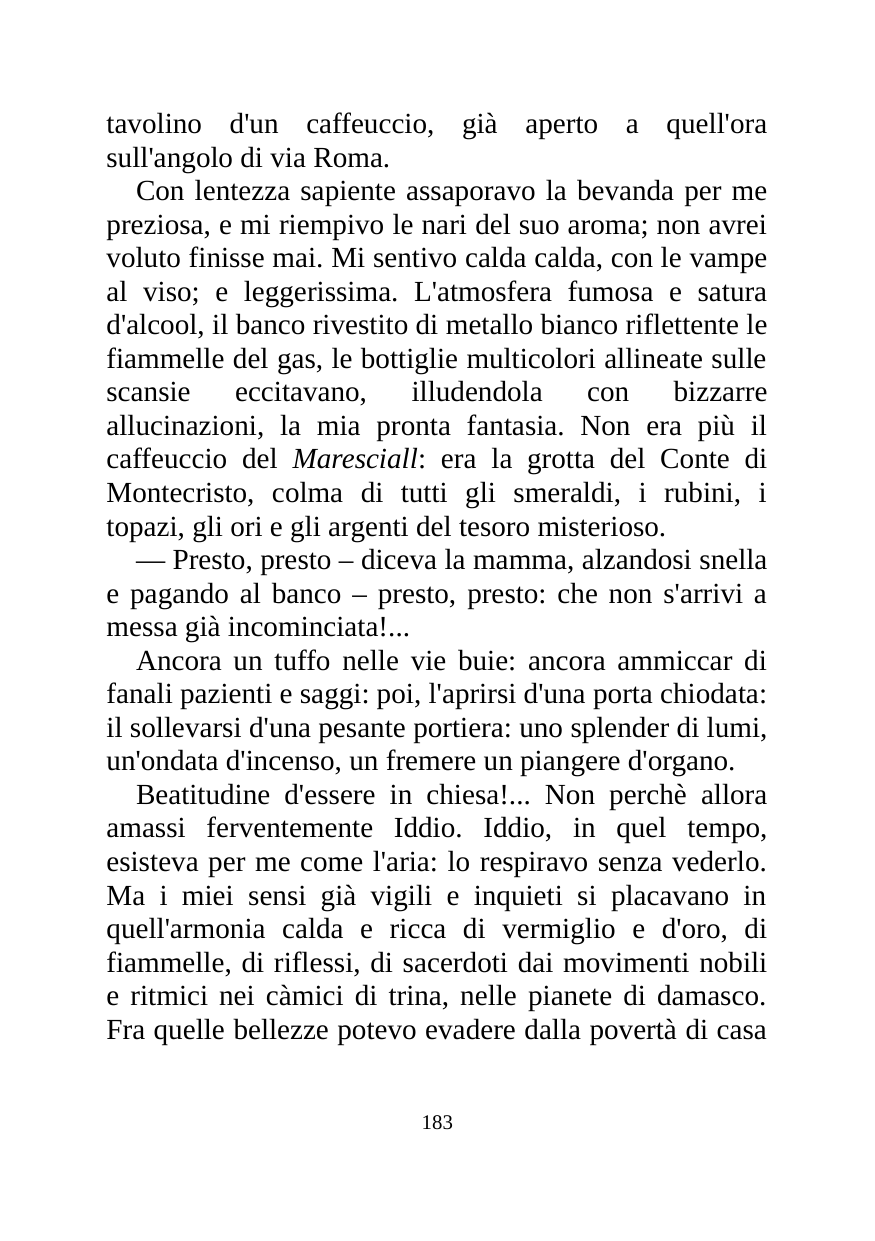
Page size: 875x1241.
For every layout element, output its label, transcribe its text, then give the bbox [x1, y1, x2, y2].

text Ancora un tuffo nelle vie buie: ancora ammiccar di fanali pazienti e saggi: poi, l'aprirsi d'una porta chiodata: il sollevarsi d'una pesante portiera: uno splender di lumi, un'ondata d'incenso, un fremere un piangere d'organo. [106, 643, 768, 777]
text tavolino d'un caffeuccio, già aperto a quell'ora sull'angolo di via Roma. [106, 106, 768, 173]
text Con lentezza sapiente assaporavo la bevanda per me preziosa, e mi riempivo le nari del suo aroma; non avrei voluto finisse mai. Mi sentivo calda calda, con le vampe al viso; e leggerissima. L'atmosfera fumosa e satura d'alcool, il banco rivestito di metallo bianco riflettente le fiammelle del gas, le bottiglie multicolori allineate sulle scansie eccitavano, illudendola con bizzarre allucinazioni, la mia pronta fantasia. Non era più il caffeuccio del Maresciall: era la grotta del Conte di Montecristo, colma di tutti gli smeraldi, i rubini, i topazi, gli ori e gli argenti del tesoro misterioso. [106, 173, 768, 542]
text Beatitudine d'essere in chiesa!... Non perchè allora amassi ferventemente Iddio. Iddio, in quel tempo, esisteva per me come l'aria: lo respiravo senza vederlo. Ma i miei sensi già vigili e inquieti si placavano in quell'armonia calda e ricca di vermiglio e d'oro, di fiammelle, di riflessi, di sacerdoti dai movimenti nobili e ritmici nei càmici di trina, nelle pianete di damasco. Fra quelle bellezze potevo evadere dalla povertà di casa [106, 777, 768, 1045]
text — Presto, presto – diceva la mamma, alzandosi snella e pagando al banco – presto, presto: che non s'arrivi a messa già incominciata!... [106, 542, 768, 643]
